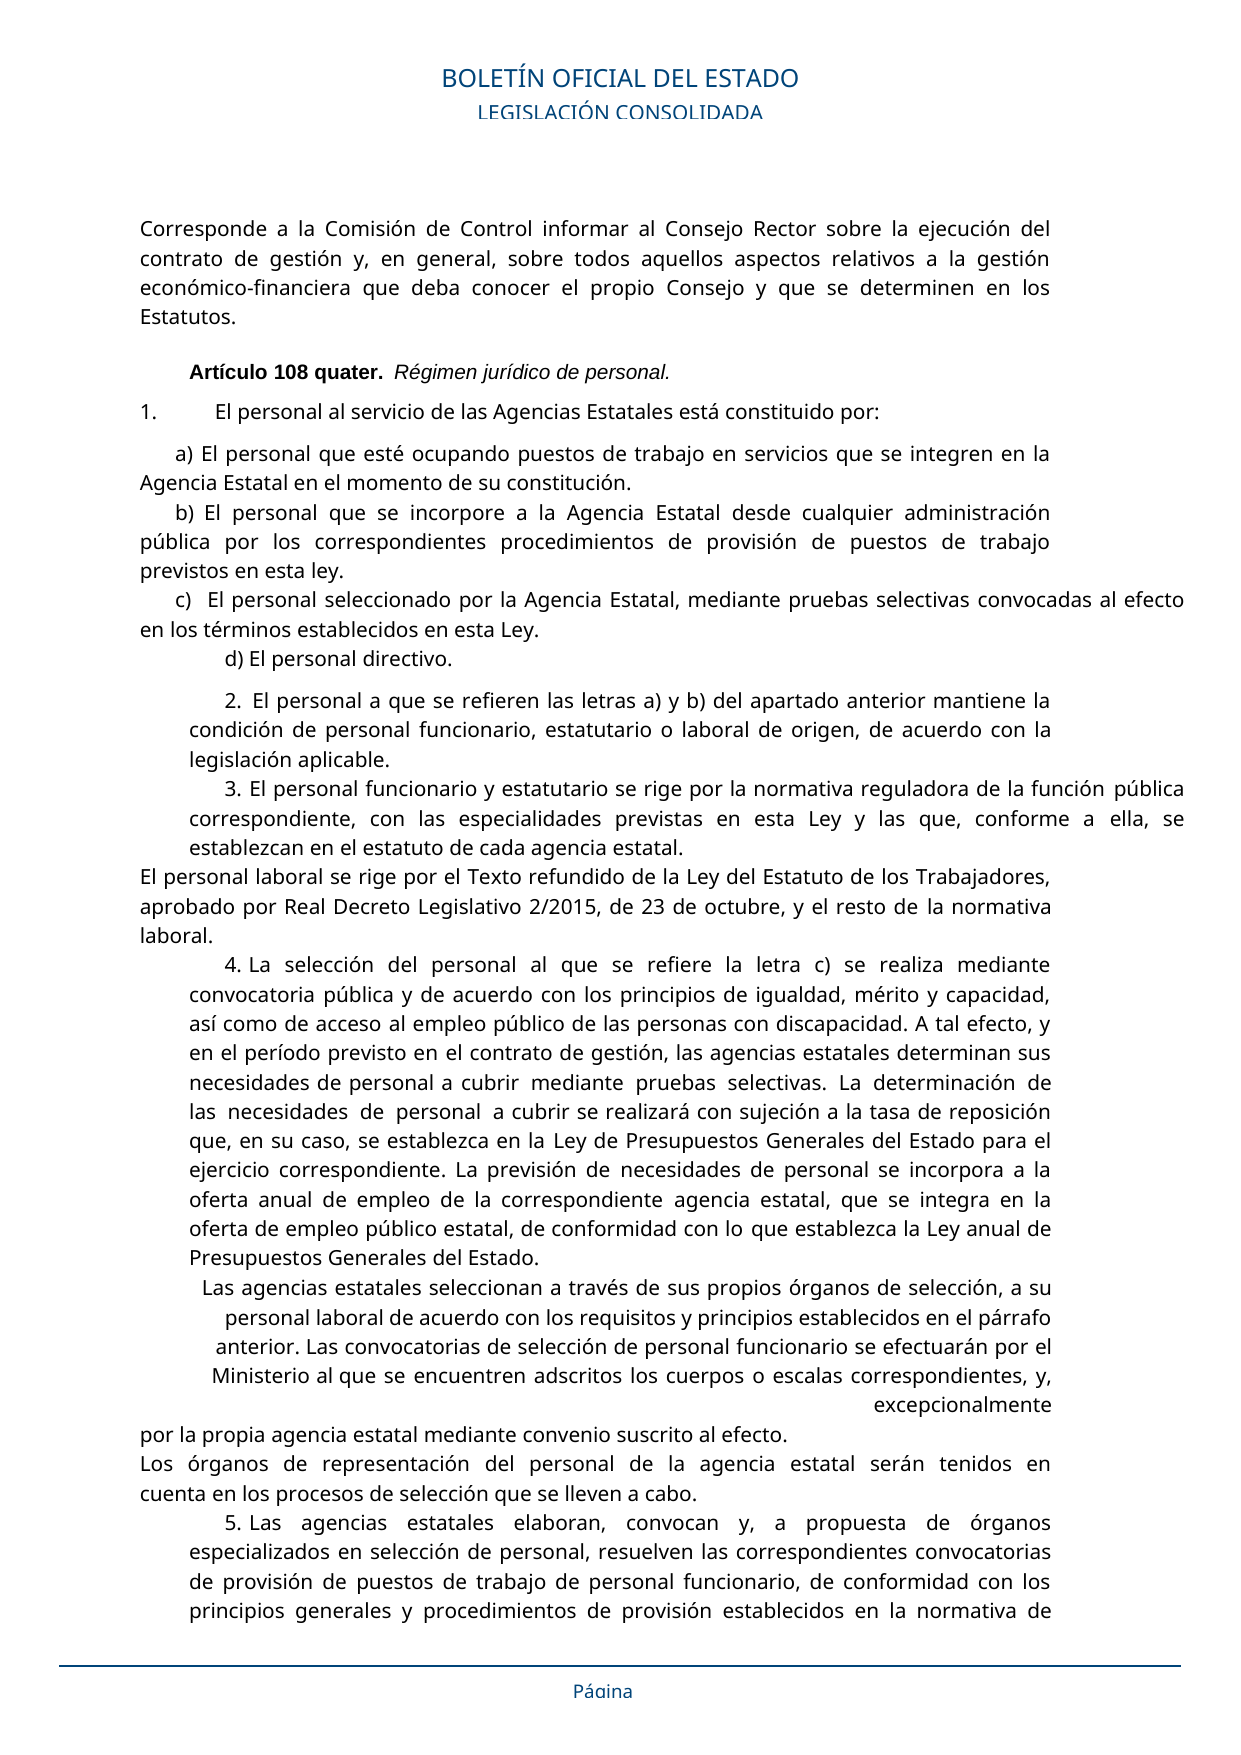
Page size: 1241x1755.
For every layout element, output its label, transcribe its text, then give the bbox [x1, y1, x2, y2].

text El personal laboral se rige por el Texto refundido de la Ley del Estatuto de los Trabajadores, aprobado por Real Decreto Legislativo 2/2015, de 23 de octubre, y el resto de la normativa laboral. [139, 862, 1052, 949]
list El personal al servicio de las Agencias Estatales está constituido por: [139, 397, 1184, 425]
text por la propia agencia estatal mediante convenio suscrito al efecto. [139, 1420, 1184, 1448]
text Las agencias estatales seleccionan a través de sus propios órganos de selección, a su personal laboral de acuerdo con los requisitos y principios establecidos en el párrafo anterior. Las convocatorias de selección de personal funcionario se efectuarán por el Ministerio al que se encuentren adscritos los cuerpos o escalas correspondientes, y, excepcionalmente [139, 1273, 1052, 1419]
list Las agencias estatales elaboran, convocan y, a propuesta de órganos especializados en selección de personal, resuelven las correspondientes convocatorias de provisión de puestos de trabajo de personal funcionario, de conformidad con los principios generales y procedimientos de provisión establecidos en la normativa de [189, 1508, 1052, 1624]
text Artículo 108 quater. Régimen jurídico de personal. [189, 360, 1184, 384]
list El personal seleccionado por la Agencia Estatal, mediante pruebas selectivas convocadas al efecto en los términos establecidos en esta Ley. [139, 586, 1184, 643]
text Corresponde a la Comisión de Control informar al Consejo Rector sobre la ejecución del contrato de gestión y, en general, sobre todos aquellos aspectos relativos a la gestión económico-financiera que deba conocer el propio Consejo y que se determinen en los Estatutos. [139, 214, 1052, 331]
list El personal funcionario y estatutario se rige por la normativa reguladora de la función pública correspondiente, con las especialidades previstas en esta Ley y las que, conforme a ella, se establezcan en el estatuto de cada agencia estatal. [189, 774, 1184, 861]
list El personal que se incorpore a la Agencia Estatal desde cualquier administración pública por los correspondientes procedimientos de provisión de puestos de trabajo previstos en esta ley. [139, 498, 1052, 584]
list El personal a que se refieren las letras a) y b) del apartado anterior mantiene la condición de personal funcionario, estatutario o laboral de origen, de acuerdo con la legislación aplicable. [189, 686, 1052, 773]
list El personal directivo. [224, 644, 1184, 673]
list El personal que esté ocupando puestos de trabajo en servicios que se integren en la Agencia Estatal en el momento de su constitución. [139, 439, 1052, 497]
list La selección del personal al que se refiere la letra c) se realiza mediante convocatoria pública y de acuerdo con los principios de igualdad, mérito y capacidad, así como de acceso al empleo público de las personas con discapacidad. A tal efecto, y en el período previsto en el contrato de gestión, las agencias estatales determinan sus necesidades de personal a cubrir mediante pruebas selectivas. La determinación de las necesidades de personal a cubrir se realizará con sujeción a la tasa de reposición que, en su caso, se establezca en la Ley de Presupuestos Generales del Estado para el ejercicio correspondiente. La previsión de necesidades de personal se incorpora a la oferta anual de empleo de la correspondiente agencia estatal, que se integra en la oferta de empleo público estatal, de conformidad con lo que establezca la Ley anual de Presupuestos Generales del Estado. [189, 951, 1052, 1272]
text Los órganos de representación del personal de la agencia estatal serán tenidos en cuenta en los procesos de selección que se lleven a cabo. [139, 1449, 1052, 1507]
